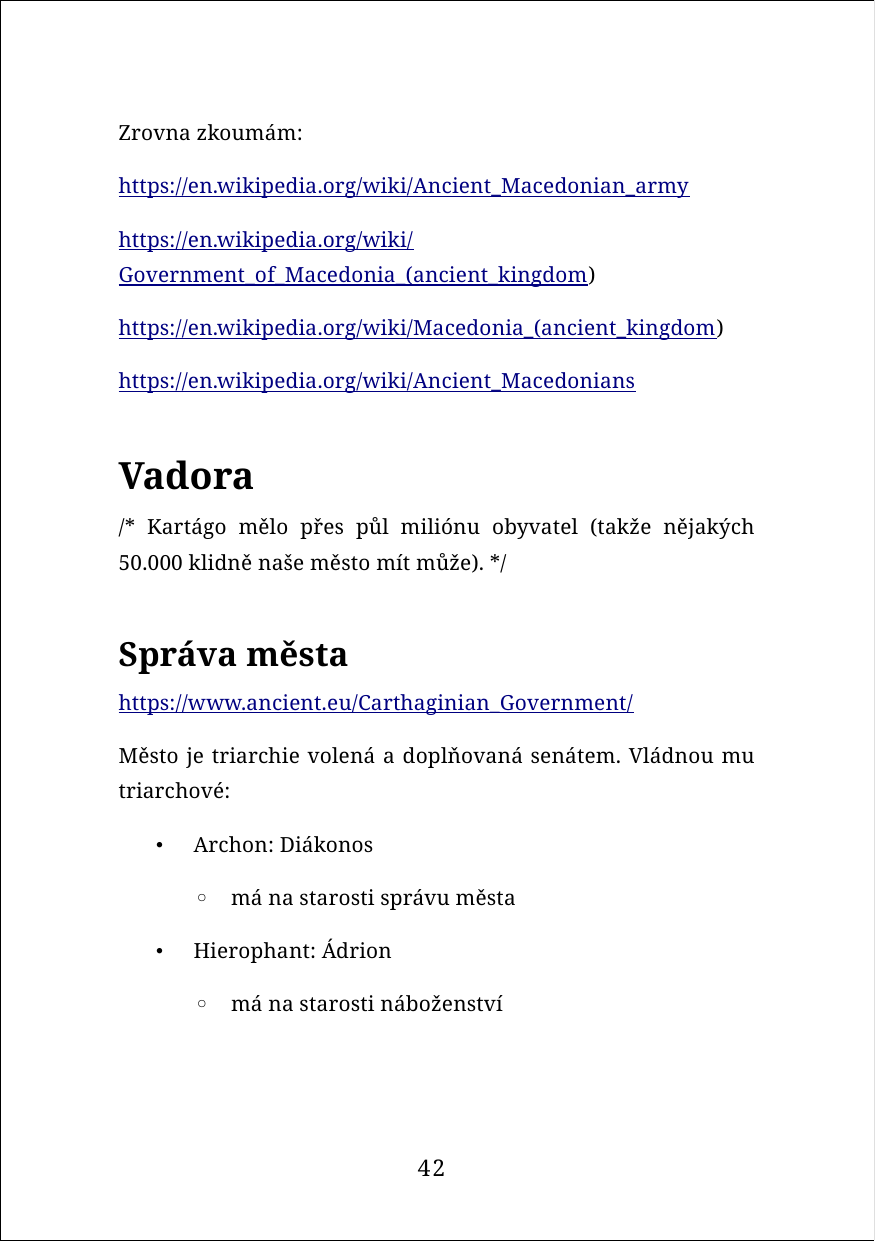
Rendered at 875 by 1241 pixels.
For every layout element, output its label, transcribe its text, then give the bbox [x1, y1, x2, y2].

text https://en.wikipedia.org/wiki/Government_of_Macedonia_(ancient_kingdom) [118, 225, 756, 289]
text /* Kartágo mělo přes půl miliónu obyvatel (takže nějakých 50.000 klidně naše město mít může). */ [118, 512, 756, 576]
subtitle Vadora [118, 449, 756, 501]
text Město je triarchie volená a doplňovaná senátem. Vládnou mu triarchové: [118, 741, 756, 805]
list má na starosti správu města [193, 883, 756, 911]
subtitle Správa města [118, 631, 756, 676]
text https://en.wikipedia.org/wiki/Macedonia_(ancient_kingdom) [118, 313, 756, 342]
list Hierophant: Ádrion [156, 936, 756, 965]
list má na starosti náboženství [193, 989, 756, 1018]
text https://www.ancient.eu/Carthaginian_Government/ [118, 688, 756, 716]
text Zrovna zkoumám: [118, 118, 756, 147]
text https://en.wikipedia.org/wiki/Ancient_Macedonian_army [118, 171, 756, 200]
list Archon: Diákonos [156, 830, 756, 858]
text https://en.wikipedia.org/wiki/Ancient_Macedonians [118, 367, 756, 395]
